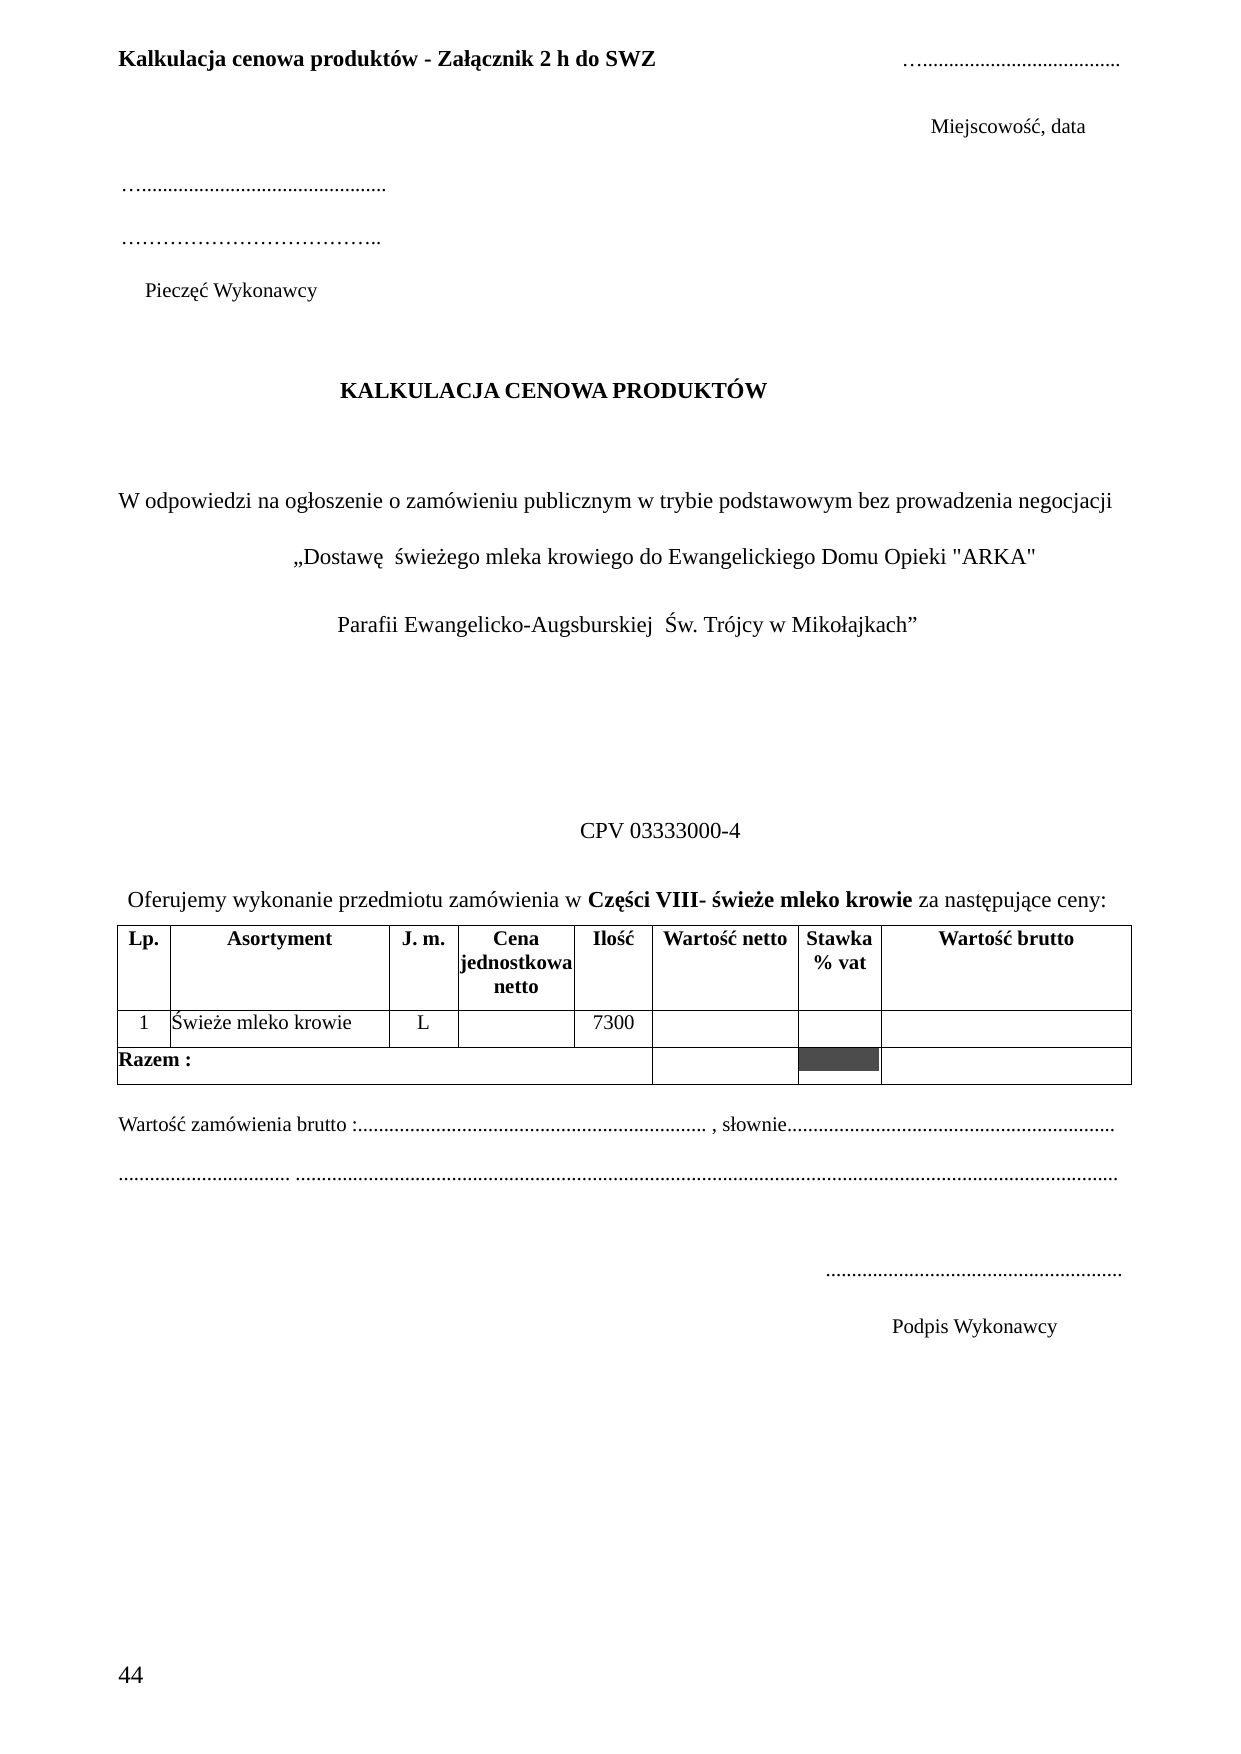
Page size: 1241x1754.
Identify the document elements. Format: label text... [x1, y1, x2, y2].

text Kalkulacja cenowa produktów - Załącznik 2 h do SWZ …...................................... [118, 45, 1122, 72]
text ......................................................... [118, 1257, 1122, 1281]
table_cell [653, 1011, 798, 1047]
text Miejscowość, data [118, 114, 1122, 138]
text KALKULACJA CENOWA PRODUKTÓW [118, 377, 1122, 403]
table_cell [799, 1011, 881, 1047]
table_header Stawka % vat [799, 926, 881, 1010]
table_cell [459, 1011, 574, 1047]
text ................................. .............................................................................................................................................................. [118, 1161, 1122, 1184]
text Parafii Ewangelicko-Augsburskiej Św. Trójcy w Mikołajkach” [126, 611, 1122, 638]
table_cell Razem : [118, 1048, 652, 1083]
table_header Wartość netto [653, 926, 798, 1010]
table_cell 7300 [575, 1011, 652, 1047]
table_cell [882, 1048, 1131, 1083]
text CPV 03333000-4 [148, 817, 1172, 844]
table_cell [799, 1048, 881, 1083]
text Podpis Wykonawcy [634, 1310, 1122, 1338]
text ……………………………….. [121, 225, 1122, 249]
table_header Lp. [118, 926, 170, 1010]
table_cell Świeże mleko krowie [171, 1011, 389, 1047]
table_cell [882, 1011, 1131, 1047]
table_header Cena jednostkowa netto [459, 926, 574, 1010]
table_cell 1 [118, 1011, 170, 1047]
text „Dostawę świeżego mleka krowiego do Ewangelickiego Domu Opieki "ARKA" [126, 543, 1122, 569]
table_cell L [390, 1011, 458, 1047]
text Pieczęć Wykonawcy [145, 278, 1122, 302]
table_header Wartość brutto [882, 926, 1131, 1010]
table_header J. m. [390, 926, 458, 1010]
text W odpowiedzi na ogłoszenie o zamówieniu publicznym w trybie podstawowym bez prowadzenia negocjacji [118, 485, 1122, 513]
text …............................................... [121, 172, 1122, 196]
text Oferujemy wykonanie przedmiotu zamówienia w Części VIII- świeże mleko krowie za następujące ceny: [126, 886, 1122, 912]
table_header Ilość [575, 926, 652, 1010]
table_header Asortyment [171, 926, 389, 1010]
table_cell [653, 1048, 798, 1083]
text Wartość zamówienia brutto :................................................................... , słownie............................................................... [118, 1112, 1122, 1136]
